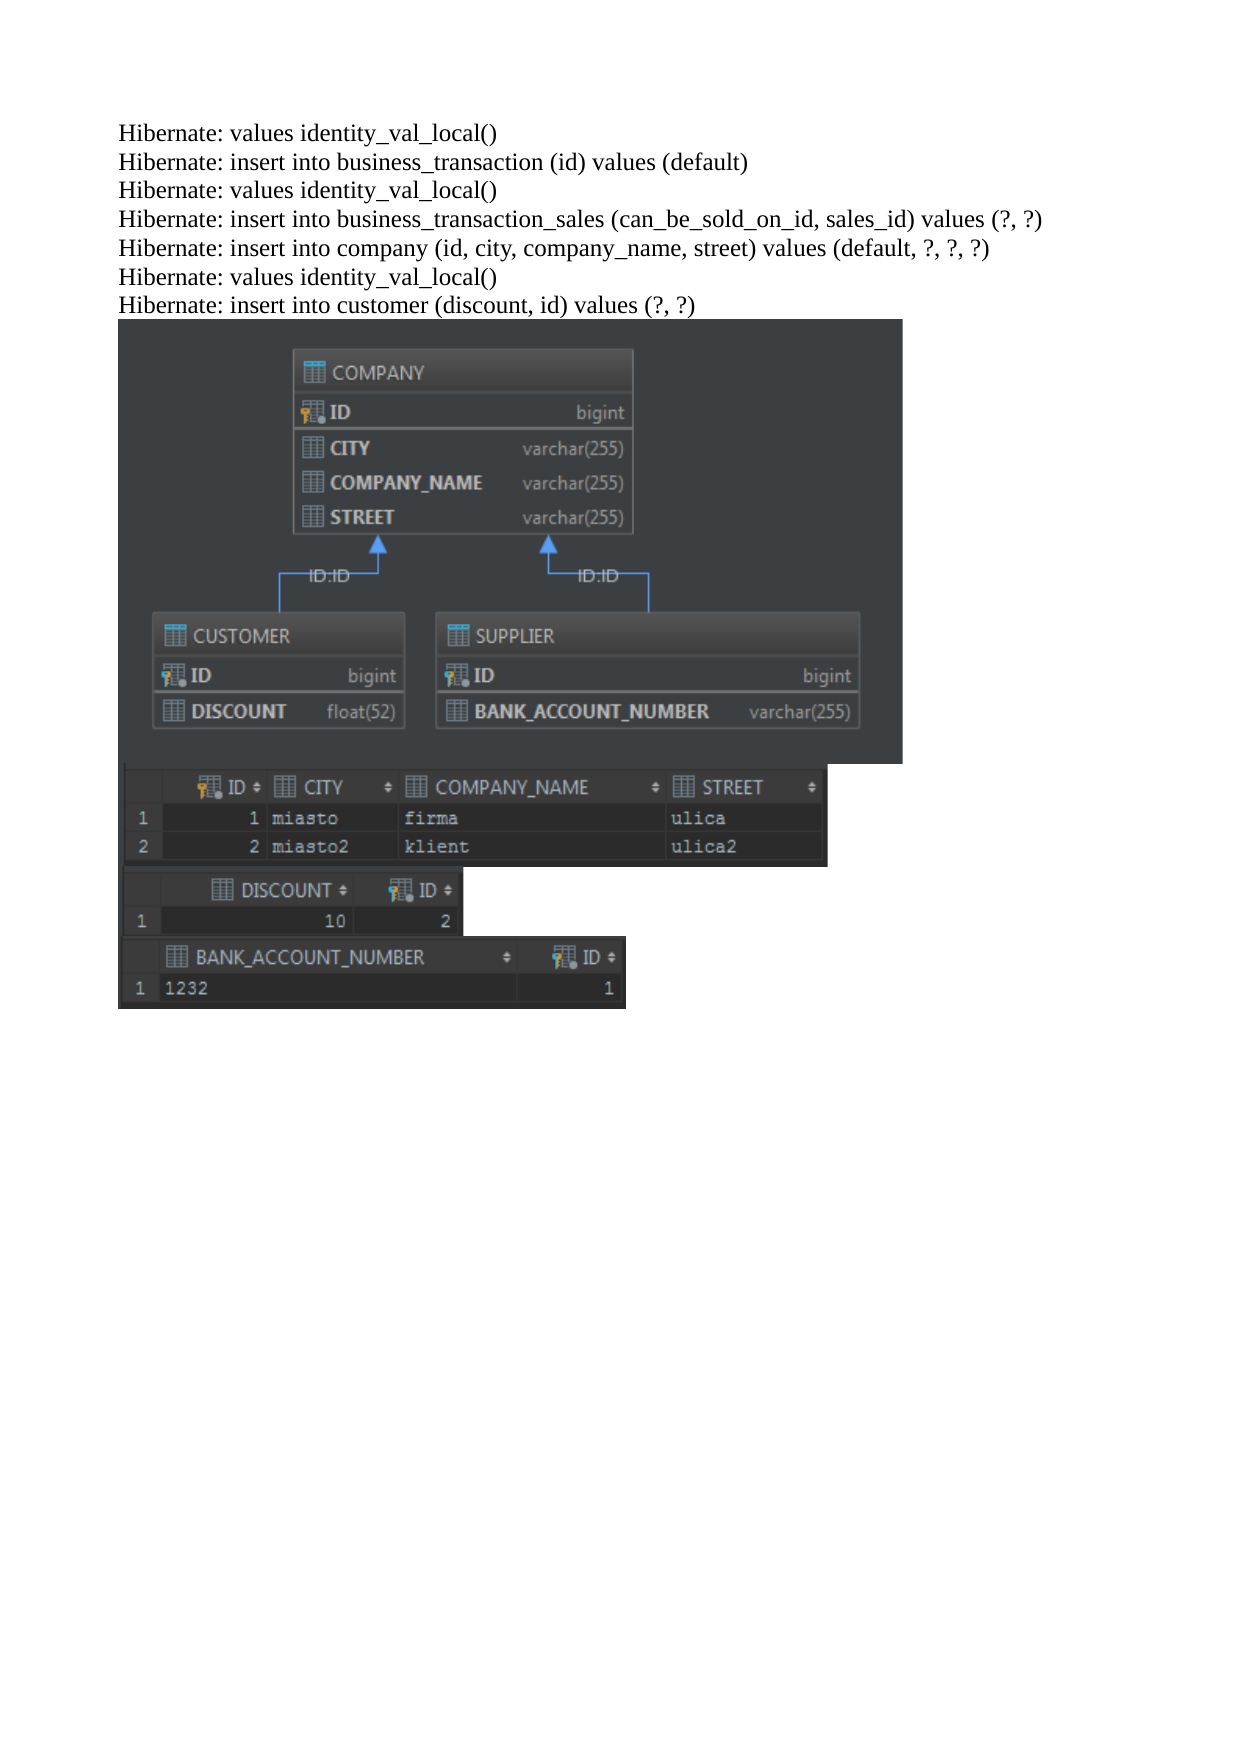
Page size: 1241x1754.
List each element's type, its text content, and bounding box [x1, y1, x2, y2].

text Hibernate: insert into customer (discount, id) values (?, ?) [118, 291, 1122, 319]
text Hibernate: insert into company (id, city, company_name, street) values (default, ?, ?, ?) [118, 233, 1122, 262]
text Hibernate: values identity_val_local() [118, 262, 1122, 291]
text Hibernate: values identity_val_local() [118, 118, 1122, 147]
text Hibernate: values identity_val_local() [118, 176, 1122, 204]
picture [118, 319, 903, 1009]
text Hibernate: insert into business_transaction (id) values (default) [118, 147, 1122, 176]
text Hibernate: insert into business_transaction_sales (can_be_sold_on_id, sales_id) values (?, ?) [118, 204, 1122, 233]
